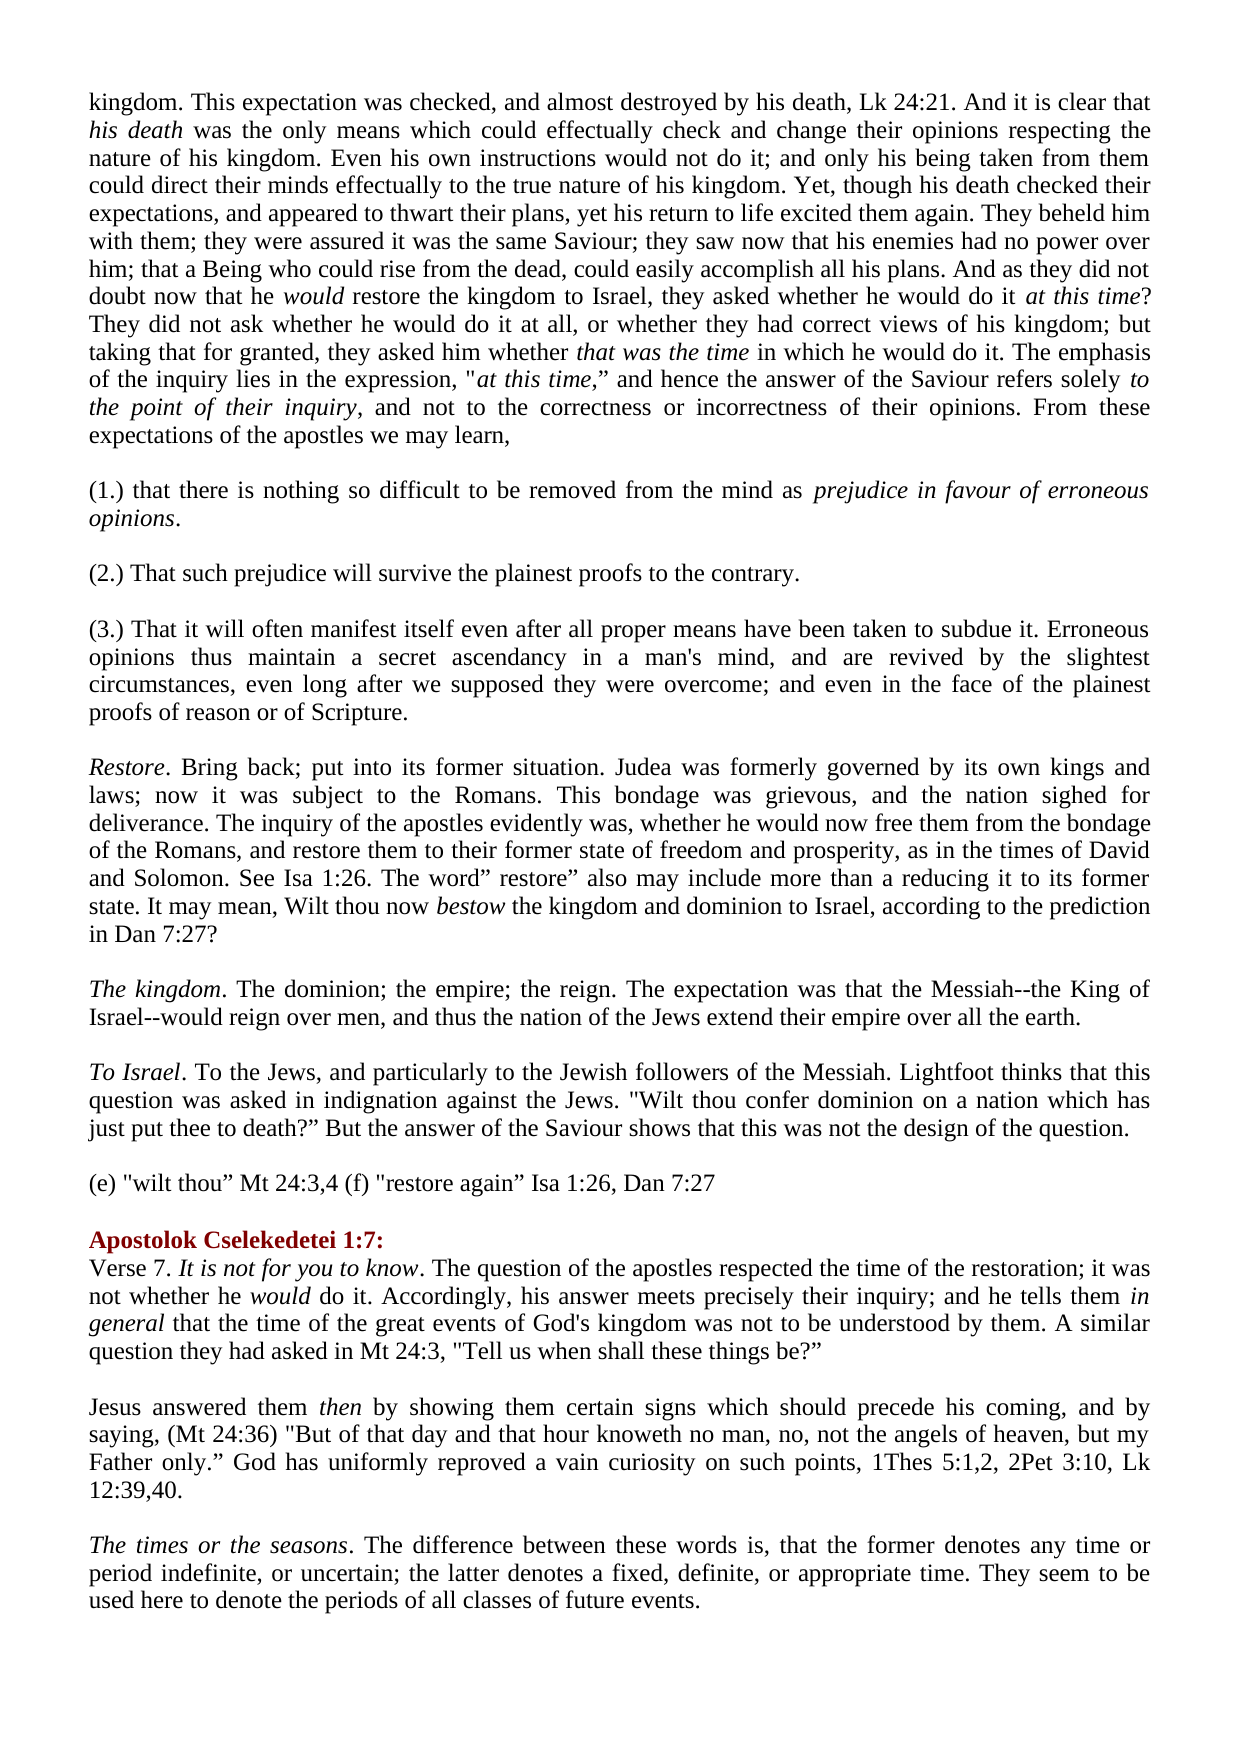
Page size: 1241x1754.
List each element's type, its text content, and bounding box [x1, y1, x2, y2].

text Apostolok Cselekedetei 1:7: [88, 1226, 1152, 1254]
text Verse 7. It is not for you to know. The question of the apostles respected the time of the restoration; it was not whether he would do it. Accordingly, his answer meets precisely their inquiry; and he tells them in general that the time of the great events of God's kingdom was not to be understood by them. A similar question they had asked in Mt 24:3, "Tell us when shall these things be?” Jesus answered them then by showing them certain signs which should precede his coming, and by saying, (Mt 24:36) "But of that day and that hour knoweth no man, no, not the angels of heaven, but my Father only.” God has uniformly reproved a vain curiosity on such points, 1Thes 5:1,2, 2Pet 3:10, Lk 12:39,40. The times or the seasons. The difference between these words is, that the former denotes any time or period indefinite, or uncertain; the latter denotes a fixed, definite, or appropriate time. They seem to be used here to denote the periods of all classes of future events. [88, 1254, 1152, 1642]
text kingdom. This expectation was checked, and almost destroyed by his death, Lk 24:21. And it is clear that his death was the only means which could effectually check and change their opinions respecting the nature of his kingdom. Even his own instructions would not do it; and only his being taken from them could direct their minds effectually to the true nature of his kingdom. Yet, though his death checked their expectations, and appeared to thwart their plans, yet his return to life excited them again. They beheld him with them; they were assured it was the same Saviour; they saw now that his enemies had no power over him; that a Being who could rise from the dead, could easily accomplish all his plans. And as they did not doubt now that he would restore the kingdom to Israel, they asked whether he would do it at this time? They did not ask whether he would do it at all, or whether they had correct views of his kingdom; but taking that for granted, they asked him whether that was the time in which he would do it. The emphasis of the inquiry lies in the expression, "at this time,” and hence the answer of the Saviour refers solely to the point of their inquiry, and not to the correctness or incorrectness of their opinions. From these expectations of the apostles we may learn, (1.) that there is nothing so difficult to be removed from the mind as prejudice in favour of erroneous opinions. (2.) That such prejudice will survive the plainest proofs to the contrary. (3.) That it will often manifest itself even after all proper means have been taken to subdue it. Erroneous opinions thus maintain a secret ascendancy in a man's mind, and are revived by the slightest circumstances, even long after we supposed they were overcome; and even in the face of the plainest proofs of reason or of Scripture. Restore. Bring back; put into its former situation. Judea was formerly governed by its own kings and laws; now it was subject to the Romans. This bondage was grievous, and the nation sighed for deliverance. The inquiry of the apostles evidently was, whether he would now free them from the bondage of the Romans, and restore them to their former state of freedom and prosperity, as in the times of David and Solomon. See Isa 1:26. The word” restore” also may include more than a reducing it to its former state. It may mean, Wilt thou now bestow the kingdom and dominion to Israel, according to the prediction in Dan 7:27? The kingdom. The dominion; the empire; the reign. The expectation was that the Messiah--the King of Israel--would reign over men, and thus the nation of the Jews extend their empire over all the earth. To Israel. To the Jews, and particularly to the Jewish followers of the Messiah. Lightfoot thinks that this question was asked in indignation against the Jews. "Wilt thou confer dominion on a nation which has just put thee to death?” But the answer of the Saviour shows that this was not the design of the question. (e) "wilt thou” Mt 24:3,4 (f) "restore again” Isa 1:26, Dan 7:27 [88, 88, 1152, 1197]
